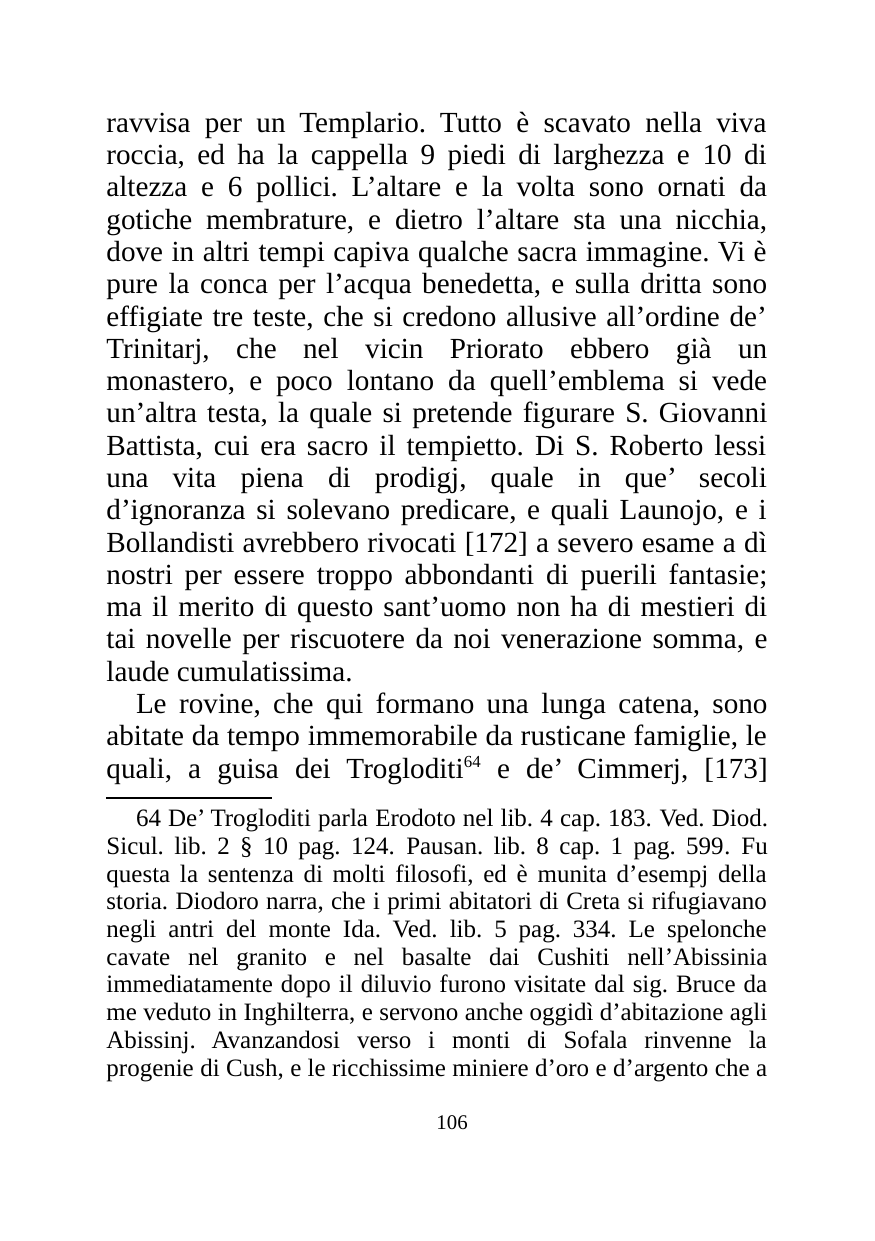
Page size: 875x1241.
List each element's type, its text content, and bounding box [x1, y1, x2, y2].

text Le rovine, che qui formano una lunga catena, sono abitate da tempo immemorabile da rusticane famiglie, le quali, a guisa dei Trogloditi e de’ Cimmerj, [173] [106, 687, 768, 784]
text De’ Trogloditi parla Erodoto nel lib. 4 cap. 183. Ved. Diod. Sicul. lib. 2 § 10 pag. 124. Pausan. lib. 8 cap. 1 pag. 599. Fu questa la sentenza di molti filosofi, ed è munita d’esempj della storia. Diodoro narra, che i primi abitatori di Creta si rifugiavano negli antri del monte Ida. Ved. lib. 5 pag. 334. Le spelonche cavate nel granito e nel basalte dai Cushiti nell’Abissinia immediatamente dopo il diluvio furono visitate dal sig. Bruce da me veduto in Inghilterra, e servono anche oggidì d’abitazione agli Abissinj. Avanzandosi verso i monti di Sofala rinvenne la progenie di Cush, e le ricchissime miniere d’oro e d’argento che a [106, 804, 768, 1081]
text ravvisa per un Templario. Tutto è scavato nella viva roccia, ed ha la cappella 9 piedi di larghezza e 10 di altezza e 6 pollici. L’altare e la volta sono ornati da gotiche membrature, e dietro l’altare sta una nicchia, dove in altri tempi capiva qualche sacra immagine. Vi è pure la conca per l’acqua benedetta, e sulla dritta sono effigiate tre teste, che si credono allusive all’ordine de’ Trinitarj, che nel vicin Priorato ebbero già un monastero, e poco lontano da quell’emblema si vede un’altra testa, la quale si pretende figurare S. Giovanni Battista, cui era sacro il tempietto. Di S. Roberto lessi una vita piena di prodigj, quale in que’ secoli d’ignoranza si solevano predicare, e quali Launojo, e i Bollandisti avrebbero rivocati [172] a severo esame a dì nostri per essere troppo abbondanti di puerili fantasie; ma il merito di questo sant’uomo non ha di mestieri di tai novelle per riscuotere da noi venerazione somma, e laude cumulatissima. [106, 106, 768, 687]
